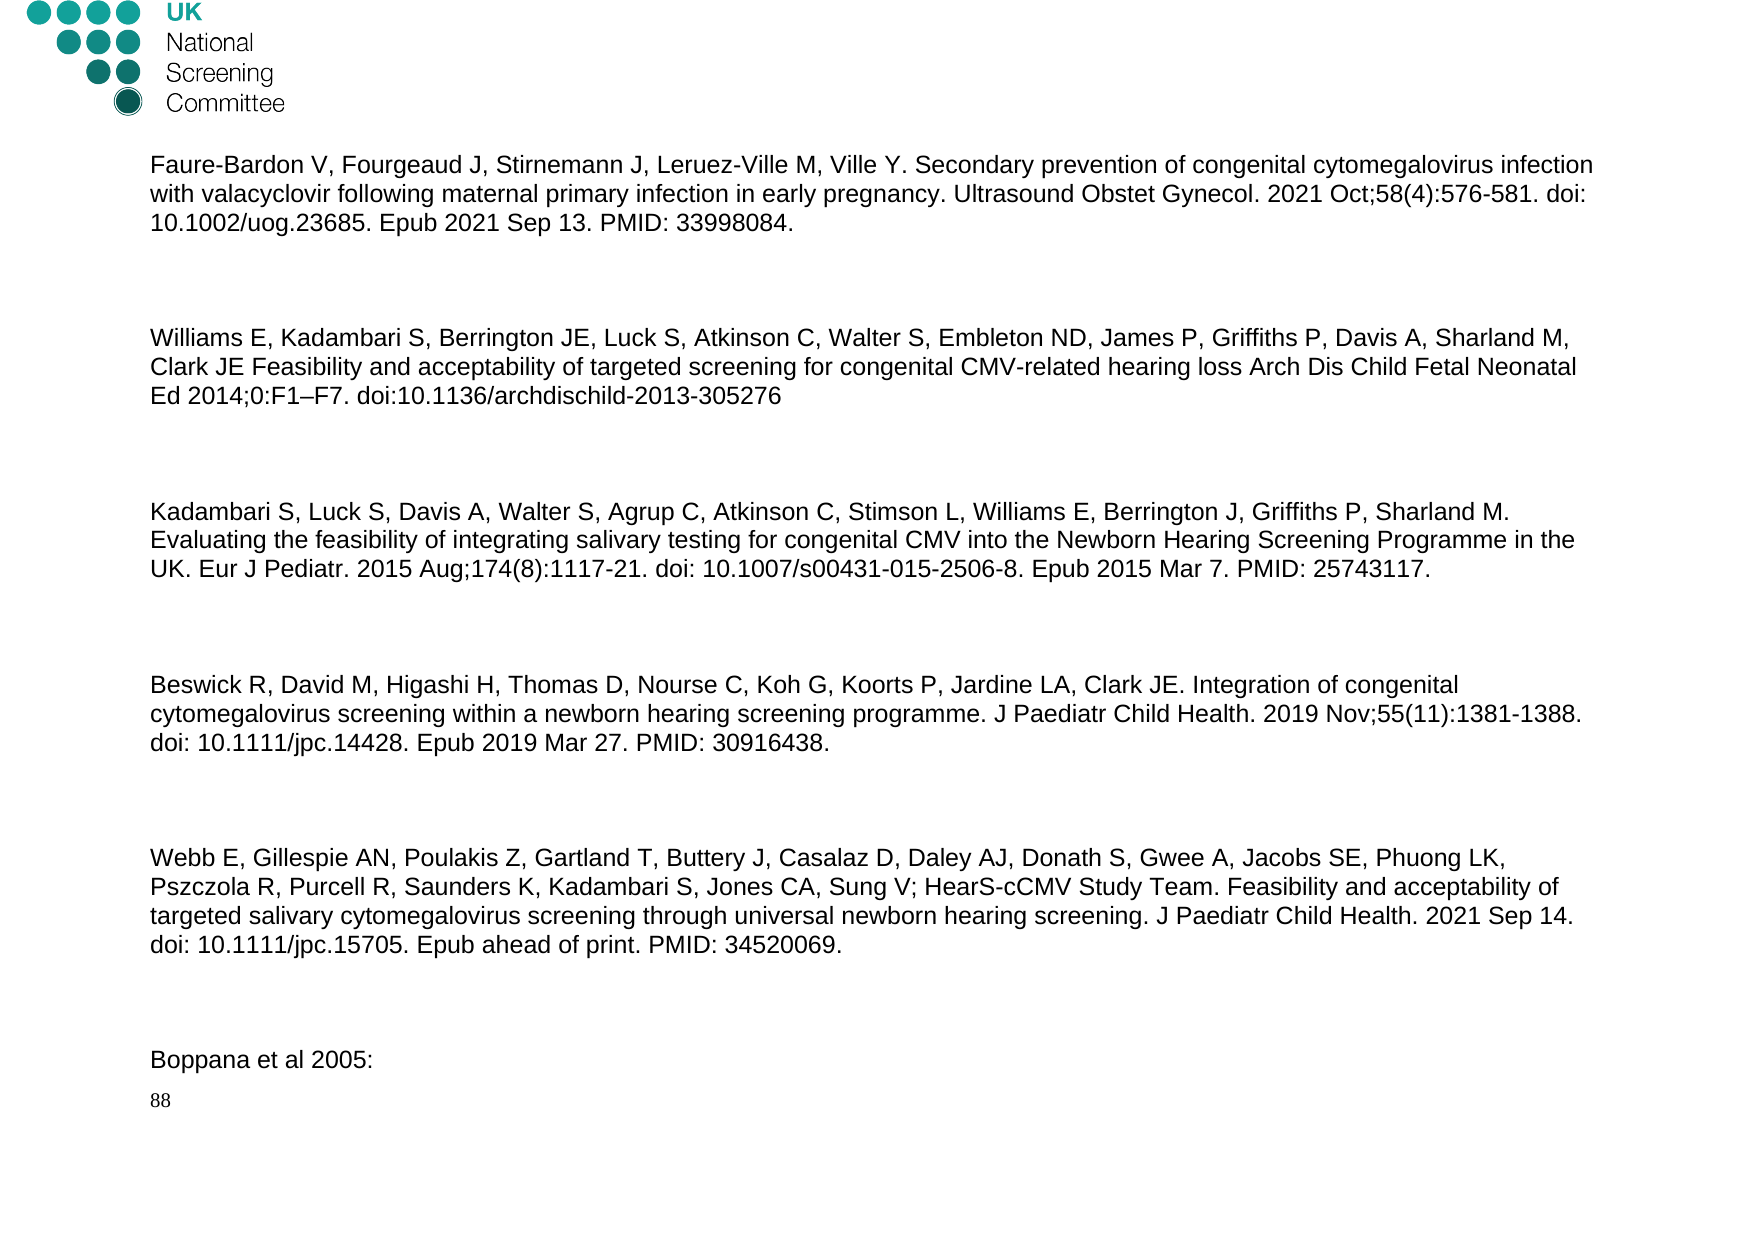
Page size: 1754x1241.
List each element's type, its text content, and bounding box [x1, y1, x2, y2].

text Boppana et al 2005: [150, 1045, 1604, 1074]
text Williams E, Kadambari S, Berrington JE, Luck S, Atkinson C, Walter S, Embleton ND, James P, Griffiths P, Davis A, Sharland M, Clark JE Feasibility and acceptability of targeted screening for congenital CMV-related hearing loss Arch Dis Child Fetal Neonatal Ed 2014;0:F1–F7. doi:10.1136/archdischild-2013-305276 [150, 323, 1604, 409]
text Faure-Bardon V, Fourgeaud J, Stirnemann J, Leruez-Ville M, Ville Y. Secondary prevention of congenital cytomegalovirus infection with valacyclovir following maternal primary infection in early pregnancy. Ultrasound Obstet Gynecol. 2021 Oct;58(4):576-581. doi: 10.1002/uog.23685. Epub 2021 Sep 13. PMID: 33998084. [150, 150, 1604, 236]
text Beswick R, David M, Higashi H, Thomas D, Nourse C, Koh G, Koorts P, Jardine LA, Clark JE. Integration of congenital cytomegalovirus screening within a newborn hearing screening programme. J Paediatr Child Health. 2019 Nov;55(11):1381-1388. doi: 10.1111/jpc.14428. Epub 2019 Mar 27. PMID: 30916438. [150, 670, 1604, 756]
text Kadambari S, Luck S, Davis A, Walter S, Agrup C, Atkinson C, Stimson L, Williams E, Berrington J, Griffiths P, Sharland M. Evaluating the feasibility of integrating salivary testing for congenital CMV into the Newborn Hearing Screening Programme in the UK. Eur J Pediatr. 2015 Aug;174(8):1117-21. doi: 10.1007/s00431-015-2506-8. Epub 2015 Mar 7. PMID: 25743117. [150, 497, 1604, 583]
text Webb E, Gillespie AN, Poulakis Z, Gartland T, Buttery J, Casalaz D, Daley AJ, Donath S, Gwee A, Jacobs SE, Phuong LK, Pszczola R, Purcell R, Saunders K, Kadambari S, Jones CA, Sung V; HearS-cCMV Study Team. Feasibility and acceptability of targeted salivary cytomegalovirus screening through universal newborn hearing screening. J Paediatr Child Health. 2021 Sep 14. doi: 10.1111/jpc.15705. Epub ahead of print. PMID: 34520069. [150, 843, 1604, 958]
